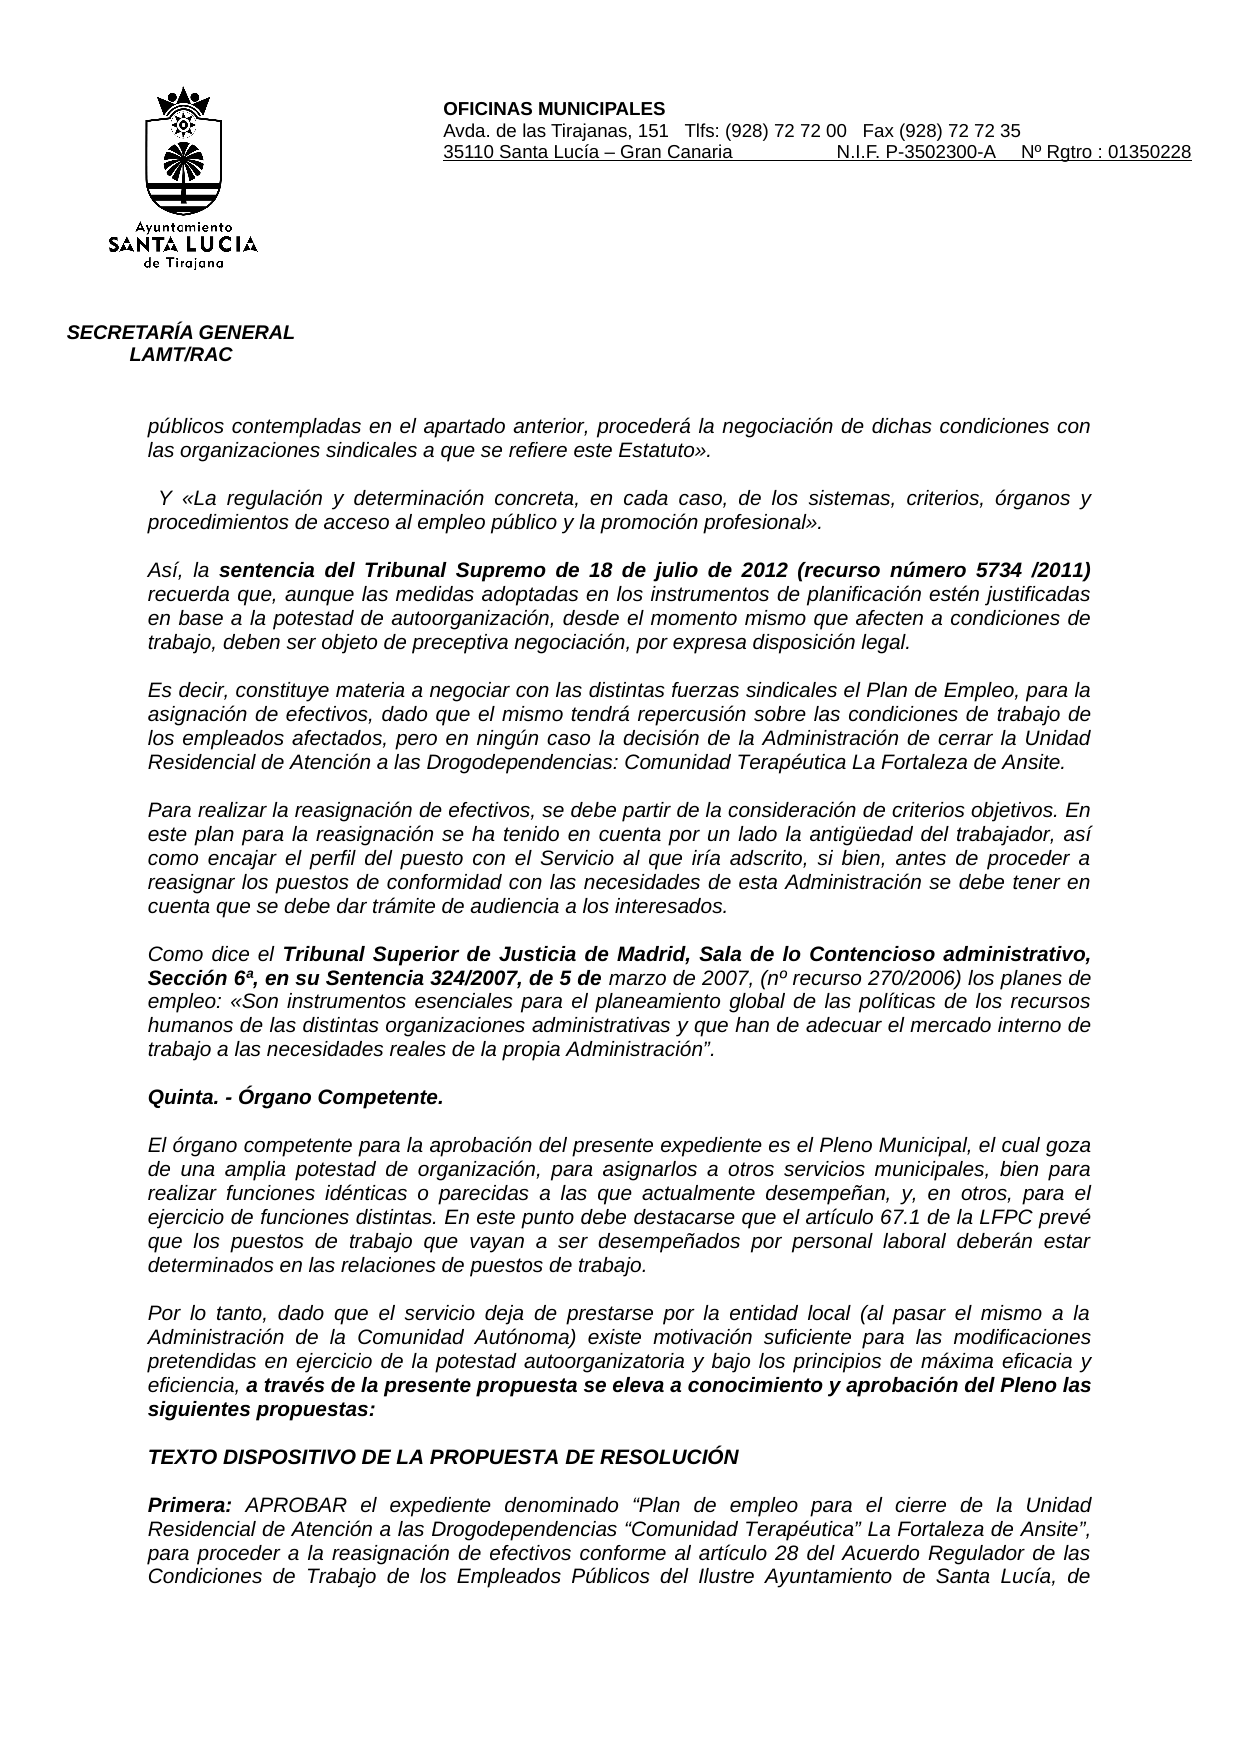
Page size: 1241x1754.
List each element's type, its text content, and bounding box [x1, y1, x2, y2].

text públicos contempladas en el apartado anterior, procederá la negociación de dichas condiciones con las organizaciones sindicales a que se refiere este Estatuto». [148, 414, 1092, 462]
text Así, la sentencia del Tribunal Supremo de 18 de julio de 2012 (recurso número 5734 /2011) recuerda que, aunque las medidas adoptadas en los instrumentos de planificación estén justificadas en base a la potestad de autoorganización, desde el momento mismo que afecten a condiciones de trabajo, deben ser objeto de preceptiva negociación, por expresa disposición legal. [148, 558, 1092, 654]
text Primera: APROBAR el expediente denominado “Plan de empleo para el cierre de la Unidad Residencial de Atención a las Drogodependencias “Comunidad Terapéutica” La Fortaleza de Ansite”, para proceder a la reasignación de efectivos conforme al artículo 28 del Acuerdo Regulador de las Condiciones de Trabajo de los Empleados Públicos del Ilustre Ayuntamiento de Santa Lucía, de [148, 1492, 1092, 1588]
text Para realizar la reasignación de efectivos, se debe partir de la consideración de criterios objetivos. En este plan para la reasignación se ha tenido en cuenta por un lado la antigüedad del trabajador, así como encajar el perfil del puesto con el Servicio al que iría adscrito, si bien, antes de proceder a reasignar los puestos de conformidad con las necesidades de esta Administración se debe tener en cuenta que se debe dar trámite de audiencia a los interesados. [148, 798, 1092, 917]
text TEXTO DISPOSITIVO DE LA PROPUESTA DE RESOLUCIÓN [148, 1444, 1092, 1468]
picture [80, 56, 286, 296]
text El órgano competente para la aprobación del presente expediente es el Pleno Municipal, el cual goza de una amplia potestad de organización, para asignarlos a otros servicios municipales, bien para realizar funciones idénticas o parecidas a las que actualmente desempeñan, y, en otros, para el ejercicio de funciones distintas. En este punto debe destacarse que el artículo 67.1 de la LFPC prevé que los puestos de trabajo que vayan a ser desempeñados por personal laboral deberán estar determinados en las relaciones de puestos de trabajo. [148, 1133, 1092, 1277]
text Y «La regulación y determinación concreta, en cada caso, de los sistemas, criterios, órganos y procedimientos de acceso al empleo público y la promoción profesional». [148, 486, 1092, 534]
text Por lo tanto, dado que el servicio deja de prestarse por la entidad local (al pasar el mismo a la Administración de la Comunidad Autónoma) existe motivación suficiente para las modificaciones pretendidas en ejercicio de la potestad autoorganizatoria y bajo los principios de máxima eficacia y eficiencia, a través de la presente propuesta se eleva a conocimiento y aprobación del Pleno las siguientes propuestas: [148, 1301, 1092, 1421]
text Es decir, constituye materia a negociar con las distintas fuerzas sindicales el Plan de Empleo, para la asignación de efectivos, dado que el mismo tendrá repercusión sobre las condiciones de trabajo de los empleados afectados, pero en ningún caso la decisión de la Administración de cerrar la Unidad Residencial de Atención a las Drogodependencias: Comunidad Terapéutica La Fortaleza de Ansite. [148, 678, 1092, 774]
text Como dice el Tribunal Superior de Justicia de Madrid, Sala de lo Contencioso administrativo, Sección 6ª, en su Sentencia 324/2007, de 5 de marzo de 2007, (nº recurso 270/2006) los planes de empleo: «Son instrumentos esenciales para el planeamiento global de las políticas de los recursos humanos de las distintas organizaciones administrativas y que han de adecuar el mercado interno de trabajo a las necesidades reales de la propia Administración”. [148, 941, 1092, 1061]
text Quinta. - Órgano Competente. [148, 1085, 1092, 1109]
